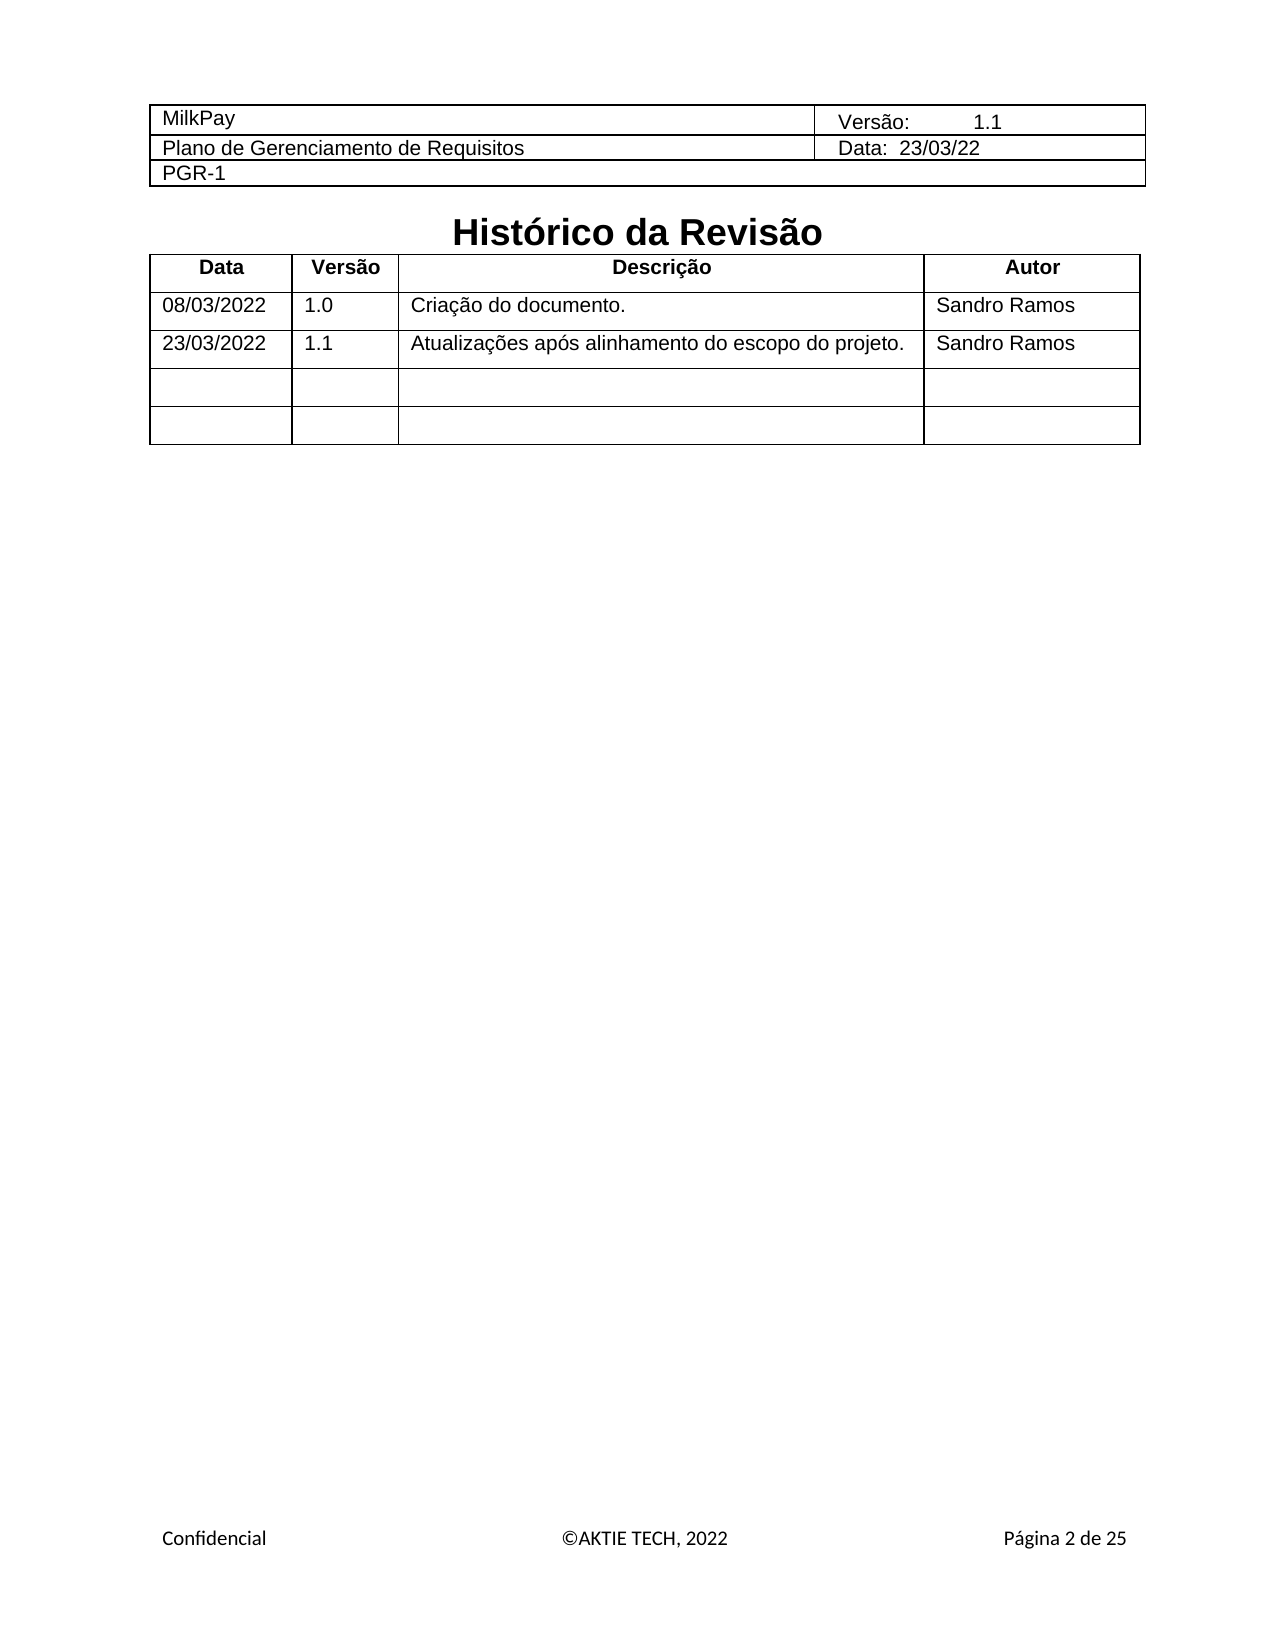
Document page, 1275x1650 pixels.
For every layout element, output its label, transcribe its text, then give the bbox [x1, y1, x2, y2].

table_header Autor [925, 255, 1139, 292]
table_cell 08/03/2022 [151, 293, 291, 329]
table_cell Atualizações após alinhamento do escopo do projeto. [399, 331, 923, 368]
table_cell [925, 369, 1139, 406]
table_cell [925, 407, 1139, 444]
table_cell [151, 369, 291, 406]
table_cell [293, 369, 398, 406]
table_cell [151, 407, 291, 444]
table_cell Sandro Ramos [925, 293, 1139, 329]
table_cell 1.1 [293, 331, 398, 368]
table_header Data [151, 255, 291, 292]
table_cell Criação do documento. [399, 293, 923, 329]
table_header Descrição [399, 255, 923, 292]
table_cell [399, 369, 923, 406]
title Histórico da Revisão [150, 210, 1125, 253]
table_cell Sandro Ramos [925, 331, 1139, 368]
table_cell [399, 407, 923, 444]
table_header Versão [293, 255, 398, 292]
table_cell 23/03/2022 [151, 331, 291, 368]
table_cell 1.0 [293, 293, 398, 329]
table_cell [293, 407, 398, 444]
